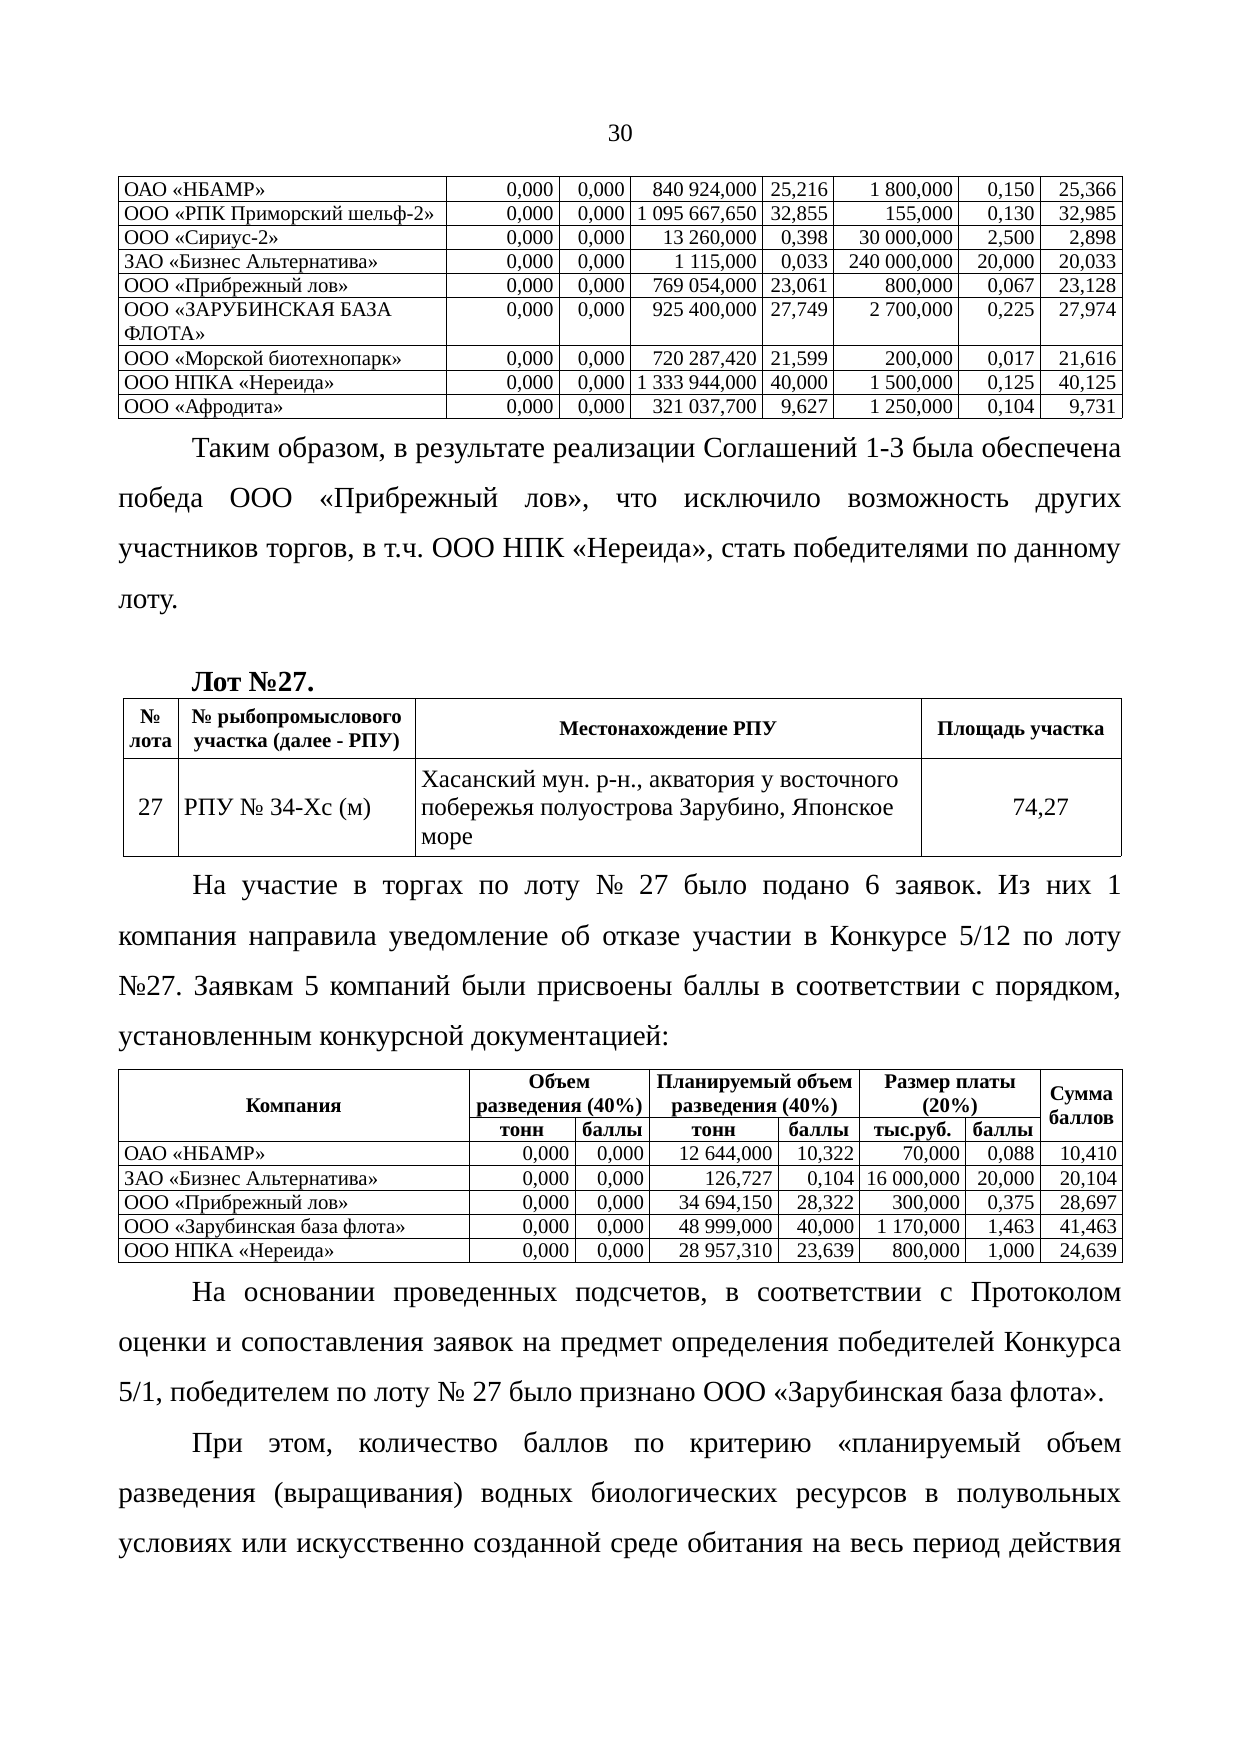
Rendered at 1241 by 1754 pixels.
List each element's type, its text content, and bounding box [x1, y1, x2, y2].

table_cell 0,000 [560, 177, 630, 201]
table_cell 1 500,000 [834, 371, 958, 394]
table_cell 0,000 [576, 1191, 649, 1214]
table_cell 9,627 [763, 395, 833, 418]
table_cell 9,731 [1041, 395, 1122, 418]
table_cell тыс.руб. [860, 1118, 965, 1141]
table_cell баллы [779, 1118, 859, 1141]
table_cell 28,322 [779, 1191, 859, 1214]
text Лот №27. [118, 664, 1122, 698]
table_cell 0,000 [470, 1191, 575, 1214]
table_cell 20,000 [959, 250, 1040, 273]
table_cell 321 037,700 [631, 395, 762, 418]
table_cell 0,125 [959, 371, 1040, 394]
table_header Сумма баллов [1041, 1070, 1122, 1141]
table_cell 1 170,000 [860, 1215, 965, 1238]
table_cell ООО «ЗАРУБИНСКАЯ БАЗА ФЛОТА» [119, 298, 446, 345]
table_cell 0,000 [470, 1239, 575, 1262]
table_cell 0,000 [560, 226, 630, 249]
table_cell 20,104 [1041, 1166, 1122, 1189]
table_cell 240 000,000 [834, 250, 958, 273]
table_cell 0,000 [447, 226, 559, 249]
table_cell 0,130 [959, 202, 1040, 225]
table_cell 2,500 [959, 226, 1040, 249]
table_cell 0,150 [959, 177, 1040, 201]
table_cell 0,000 [576, 1142, 649, 1165]
table_cell 1 250,000 [834, 395, 958, 418]
text На участие в торгах по лоту № 27 было подано 6 заявок. Из них 1 компания направила уведомление об отказе участии в Конкурсе 5/12 по лоту №27. Заявкам 5 компаний были присвоены баллы в соответствии с порядком, установленным конкурсной документацией: [118, 867, 1122, 1052]
table_cell 1,000 [966, 1239, 1040, 1262]
table_cell 0,000 [447, 202, 559, 225]
table_cell Хасанский мун. р-н., акватория у восточного побережья полуострова Зарубино, Японское море [416, 759, 921, 856]
table_cell 13 260,000 [631, 226, 762, 249]
table_cell ООО НПКА «Нереида» [119, 1239, 469, 1262]
table_cell ООО «Прибрежный лов» [119, 274, 446, 297]
table_cell 925 400,000 [631, 298, 762, 345]
table_cell ОАО «НБАМР» [119, 177, 446, 201]
text На основании проведенных подсчетов, в соответствии с Протоколом оценки и сопоставления заявок на предмет определения победителей Конкурса 5/1, победителем по лоту № 27 было признано ООО «Зарубинская база флота». [118, 1274, 1122, 1408]
table_header Местонахождение РПУ [416, 699, 921, 758]
table_cell 27,749 [763, 298, 833, 345]
table_cell 10,410 [1041, 1142, 1122, 1165]
table_cell 41,463 [1041, 1215, 1122, 1238]
table_cell 1 095 667,650 [631, 202, 762, 225]
table_cell 0,398 [763, 226, 833, 249]
table_cell 300,000 [860, 1191, 965, 1214]
table_cell 0,000 [560, 298, 630, 345]
table_cell баллы [576, 1118, 649, 1141]
table_cell 16 000,000 [860, 1166, 965, 1189]
table_cell 20,000 [966, 1166, 1040, 1189]
table_cell 48 999,000 [650, 1215, 778, 1238]
table_cell 0,000 [447, 371, 559, 394]
table_header Планируемый объем разведения (40%) [650, 1070, 859, 1117]
table_cell 200,000 [834, 346, 958, 369]
table_header № рыбопромыслового участка (далее - РПУ) [179, 699, 415, 758]
text Таким образом, в результате реализации Соглашений 1-3 была обеспечена победа ООО «Прибрежный лов», что исключило возможность других участников торгов, в т.ч. ООО НПК «Нереида», стать победителями по данному лоту. [118, 430, 1122, 614]
table_cell 0,375 [966, 1191, 1040, 1214]
table_cell ОАО «НБАМР» [119, 1142, 469, 1165]
table_cell 155,000 [834, 202, 958, 225]
table_cell 20,033 [1041, 250, 1122, 273]
table_cell 0,000 [576, 1215, 649, 1238]
table_cell ЗАО «Бизнес Альтернатива» [119, 1166, 469, 1189]
table_cell 23,128 [1041, 274, 1122, 297]
table_cell 2 700,000 [834, 298, 958, 345]
table_cell 0,000 [447, 274, 559, 297]
table_cell 0,033 [763, 250, 833, 273]
table_cell тонн [470, 1118, 575, 1141]
table_cell 21,616 [1041, 346, 1122, 369]
table_cell 769 054,000 [631, 274, 762, 297]
table_header Компания [119, 1070, 469, 1141]
table_header Объем разведения (40%) [470, 1070, 649, 1117]
table_cell ЗАО «Бизнес Альтернатива» [119, 250, 446, 273]
table_cell 0,000 [576, 1239, 649, 1262]
table_cell 24,639 [1041, 1239, 1122, 1262]
table_cell 0,000 [447, 298, 559, 345]
table_cell 0,000 [560, 395, 630, 418]
table_cell 27 [124, 759, 178, 856]
table_cell 23,639 [779, 1239, 859, 1262]
table_cell 0,067 [959, 274, 1040, 297]
table_cell 40,000 [763, 371, 833, 394]
table_cell ООО «Афродита» [119, 395, 446, 418]
table_cell 0,000 [470, 1166, 575, 1189]
table_cell 21,599 [763, 346, 833, 369]
table_cell 0,000 [560, 371, 630, 394]
table_cell 32,855 [763, 202, 833, 225]
table_cell ООО «РПК Приморский шельф-2» [119, 202, 446, 225]
table_cell 12 644,000 [650, 1142, 778, 1165]
table_cell 1,463 [966, 1215, 1040, 1238]
table_cell 1 115,000 [631, 250, 762, 273]
table_cell 800,000 [860, 1239, 965, 1262]
table_cell 0,000 [447, 177, 559, 201]
table_cell 0,104 [779, 1166, 859, 1189]
table_cell 0,000 [560, 346, 630, 369]
table_cell 0,000 [470, 1142, 575, 1165]
table_cell 40,125 [1041, 371, 1122, 394]
table_header Размер платы (20%) [860, 1070, 1040, 1117]
table_cell ООО «Зарубинская база флота» [119, 1215, 469, 1238]
table_cell 0,088 [966, 1142, 1040, 1165]
table_cell 30 000,000 [834, 226, 958, 249]
table_cell 2,898 [1041, 226, 1122, 249]
table_cell 25,366 [1041, 177, 1122, 201]
table_header Площадь участка [922, 699, 1121, 758]
table_cell 27,974 [1041, 298, 1122, 345]
table_cell 0,000 [560, 202, 630, 225]
table_cell 0,225 [959, 298, 1040, 345]
table_cell 74,27 [922, 759, 1121, 856]
table_cell 0,000 [560, 250, 630, 273]
table_cell ООО НПКА «Нереида» [119, 371, 446, 394]
table_cell 0,000 [447, 346, 559, 369]
table_cell 1 800,000 [834, 177, 958, 201]
table_cell 0,104 [959, 395, 1040, 418]
table_cell 1 333 944,000 [631, 371, 762, 394]
table_cell 23,061 [763, 274, 833, 297]
table_cell 25,216 [763, 177, 833, 201]
table_cell 720 287,420 [631, 346, 762, 369]
table_cell тонн [650, 1118, 778, 1141]
table_cell 0,017 [959, 346, 1040, 369]
table_cell 800,000 [834, 274, 958, 297]
table_cell 840 924,000 [631, 177, 762, 201]
text При этом, количество баллов по критерию «планируемый объем разведения (выращивания) водных биологических ресурсов в полувольных условиях или искусственно созданной среде обитания на весь период действия [118, 1425, 1122, 1559]
table_cell ООО «Морской биотехнопарк» [119, 346, 446, 369]
table_cell 32,985 [1041, 202, 1122, 225]
table_cell 126,727 [650, 1166, 778, 1189]
table_cell баллы [966, 1118, 1040, 1141]
table_cell 40,000 [779, 1215, 859, 1238]
table_cell 70,000 [860, 1142, 965, 1165]
table_header № лота [124, 699, 178, 758]
table_cell 34 694,150 [650, 1191, 778, 1214]
table_cell 0,000 [447, 250, 559, 273]
table_cell 28 957,310 [650, 1239, 778, 1262]
table_cell РПУ № 34-Хс (м) [179, 759, 415, 856]
table_cell ООО «Сириус-2» [119, 226, 446, 249]
table_cell 0,000 [447, 395, 559, 418]
table_cell 0,000 [470, 1215, 575, 1238]
table_cell 10,322 [779, 1142, 859, 1165]
table_cell 0,000 [560, 274, 630, 297]
table_cell ООО «Прибрежный лов» [119, 1191, 469, 1214]
table_cell 28,697 [1041, 1191, 1122, 1214]
table_cell 0,000 [576, 1166, 649, 1189]
